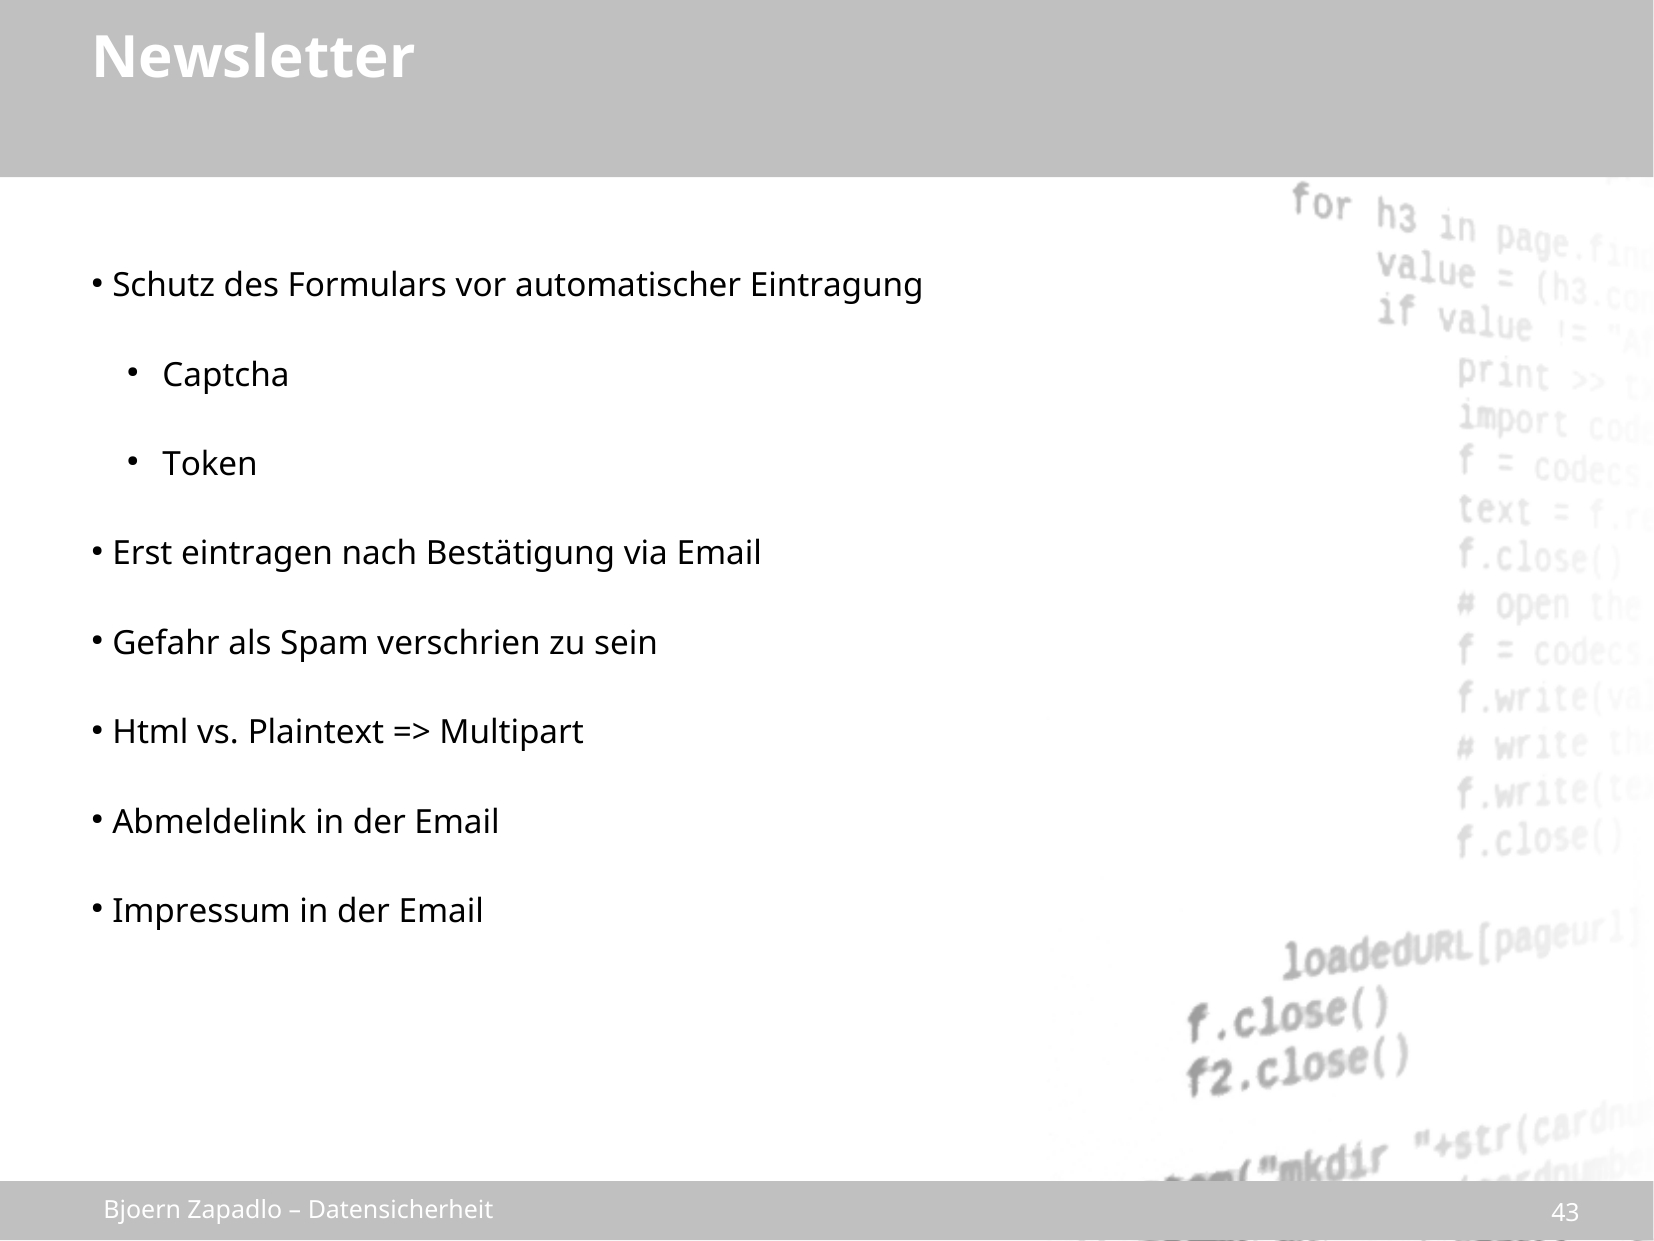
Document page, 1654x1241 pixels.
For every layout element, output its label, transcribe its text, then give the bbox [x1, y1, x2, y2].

picture [0, 178, 1654, 1181]
text_box Schutz des Formulars vor automatischer Eintragung Captcha Token Erst eintragen nach Bestätigung via Email Gefahr als Spam verschrien zu sein Html vs. Plaintext => Multipart Abmeldelink in der Email Impressum in der Email [76, 236, 1432, 937]
text_box Newsletter [76, 17, 1444, 98]
